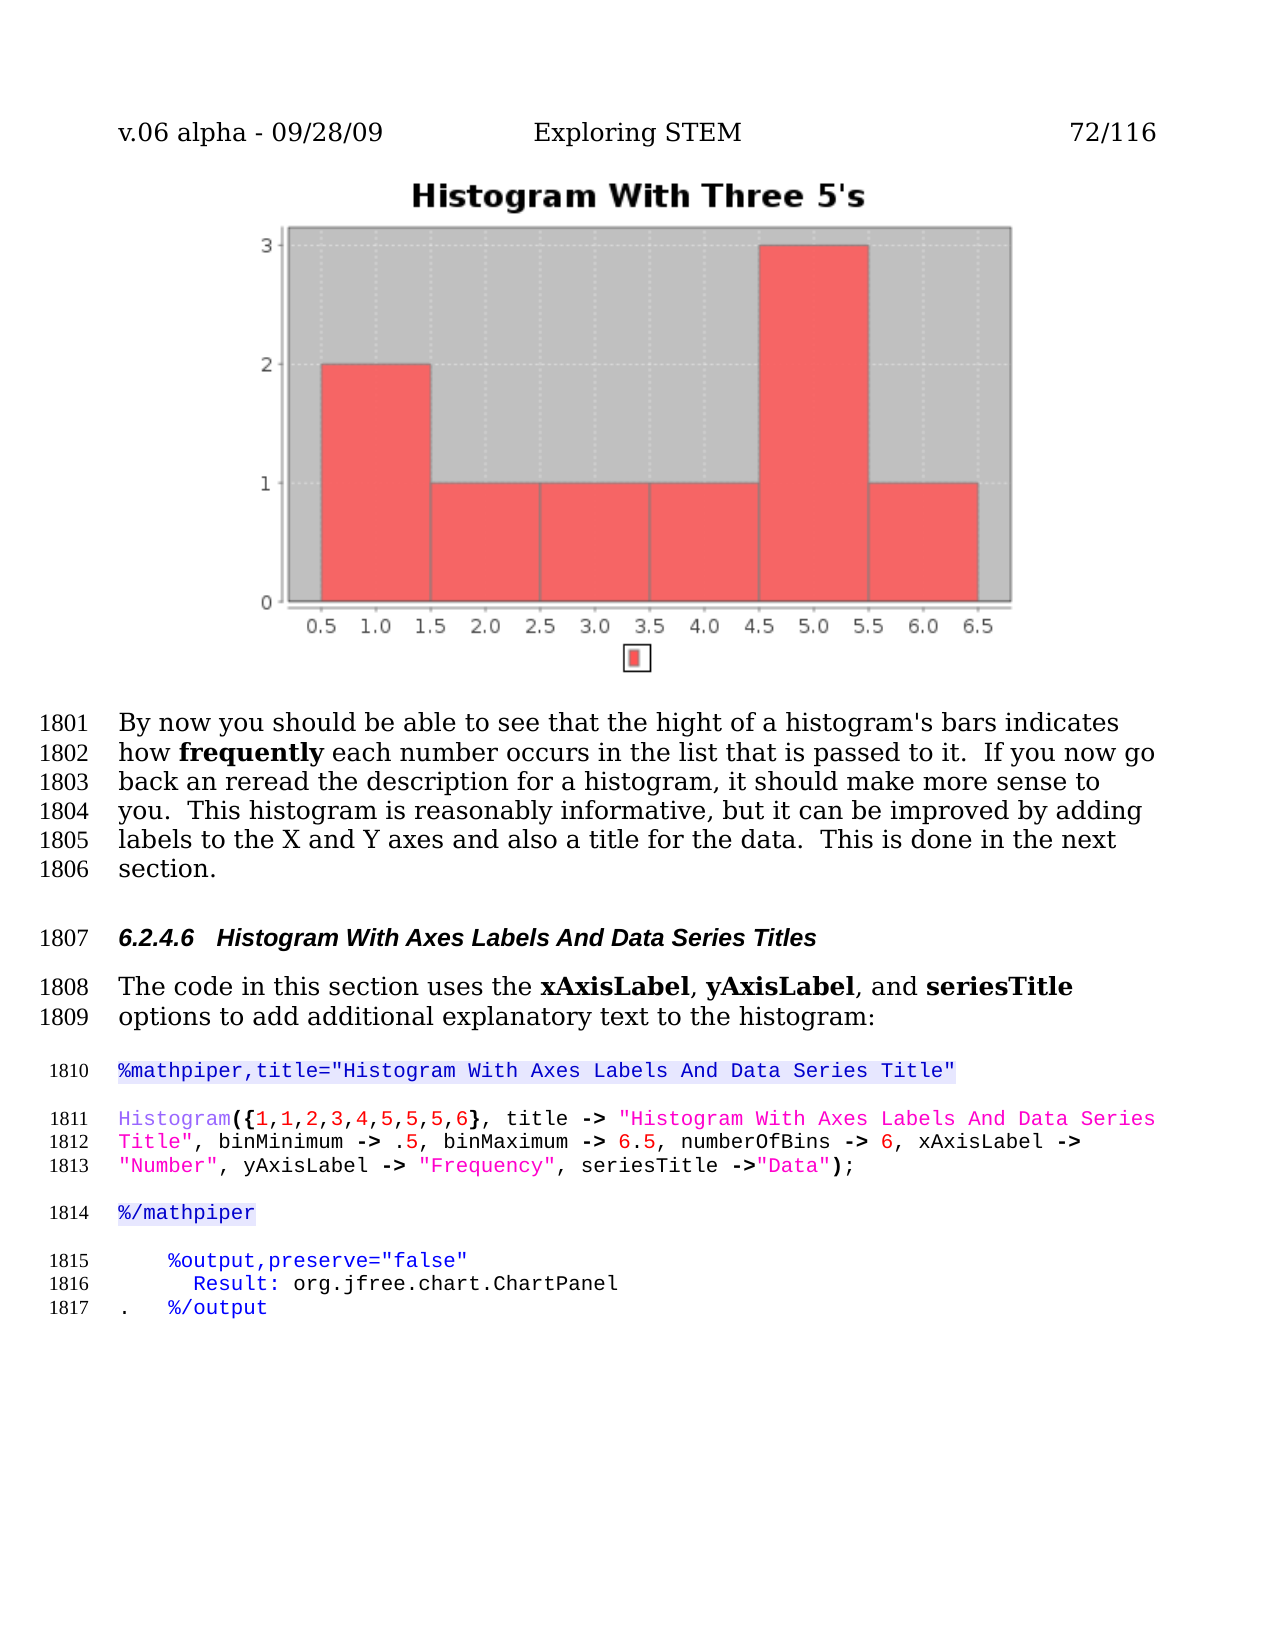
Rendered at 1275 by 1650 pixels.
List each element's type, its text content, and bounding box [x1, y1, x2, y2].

text Histogram({1,1,2,3,4,5,5,5,6}, title -> "Histogram With Axes Labels And Data Series Title", binMinimum -> .5, binMaximum -> 6.5, numberOfBins -> 6, xAxisLabel -> "Number", yAxisLabel -> "Frequency", seriesTitle ->"Data"); [118, 1108, 1157, 1179]
subtitle Histogram With Axes Labels And Data Series Titles [118, 923, 1157, 951]
text . %/output [118, 1297, 1157, 1321]
text The code in this section uses the xAxisLabel, yAxisLabel, and seriesTitle options to add additional explanatory text to the histogram: [118, 972, 1157, 1031]
text %/mathpiper [118, 1202, 1157, 1226]
text %mathpiper,title="Histogram With Axes Labels And Data Series Title" [118, 1061, 1157, 1084]
text Result: org.jfree.chart.ChartPanel [118, 1273, 1157, 1297]
text By now you should be able to see that the hight of a histogram's bars indicates how frequently each number occurs in the list that is passed to it. If you now go back an reread the description for a histogram, it should make more sense to you. This histogram is reasonably informative, but it can be improved by adding labels to the X and Y axes and also a title for the data. This is done in the next section. [118, 708, 1157, 884]
picture [245, 176, 1030, 674]
text %output,preserve="false" [118, 1250, 1157, 1273]
